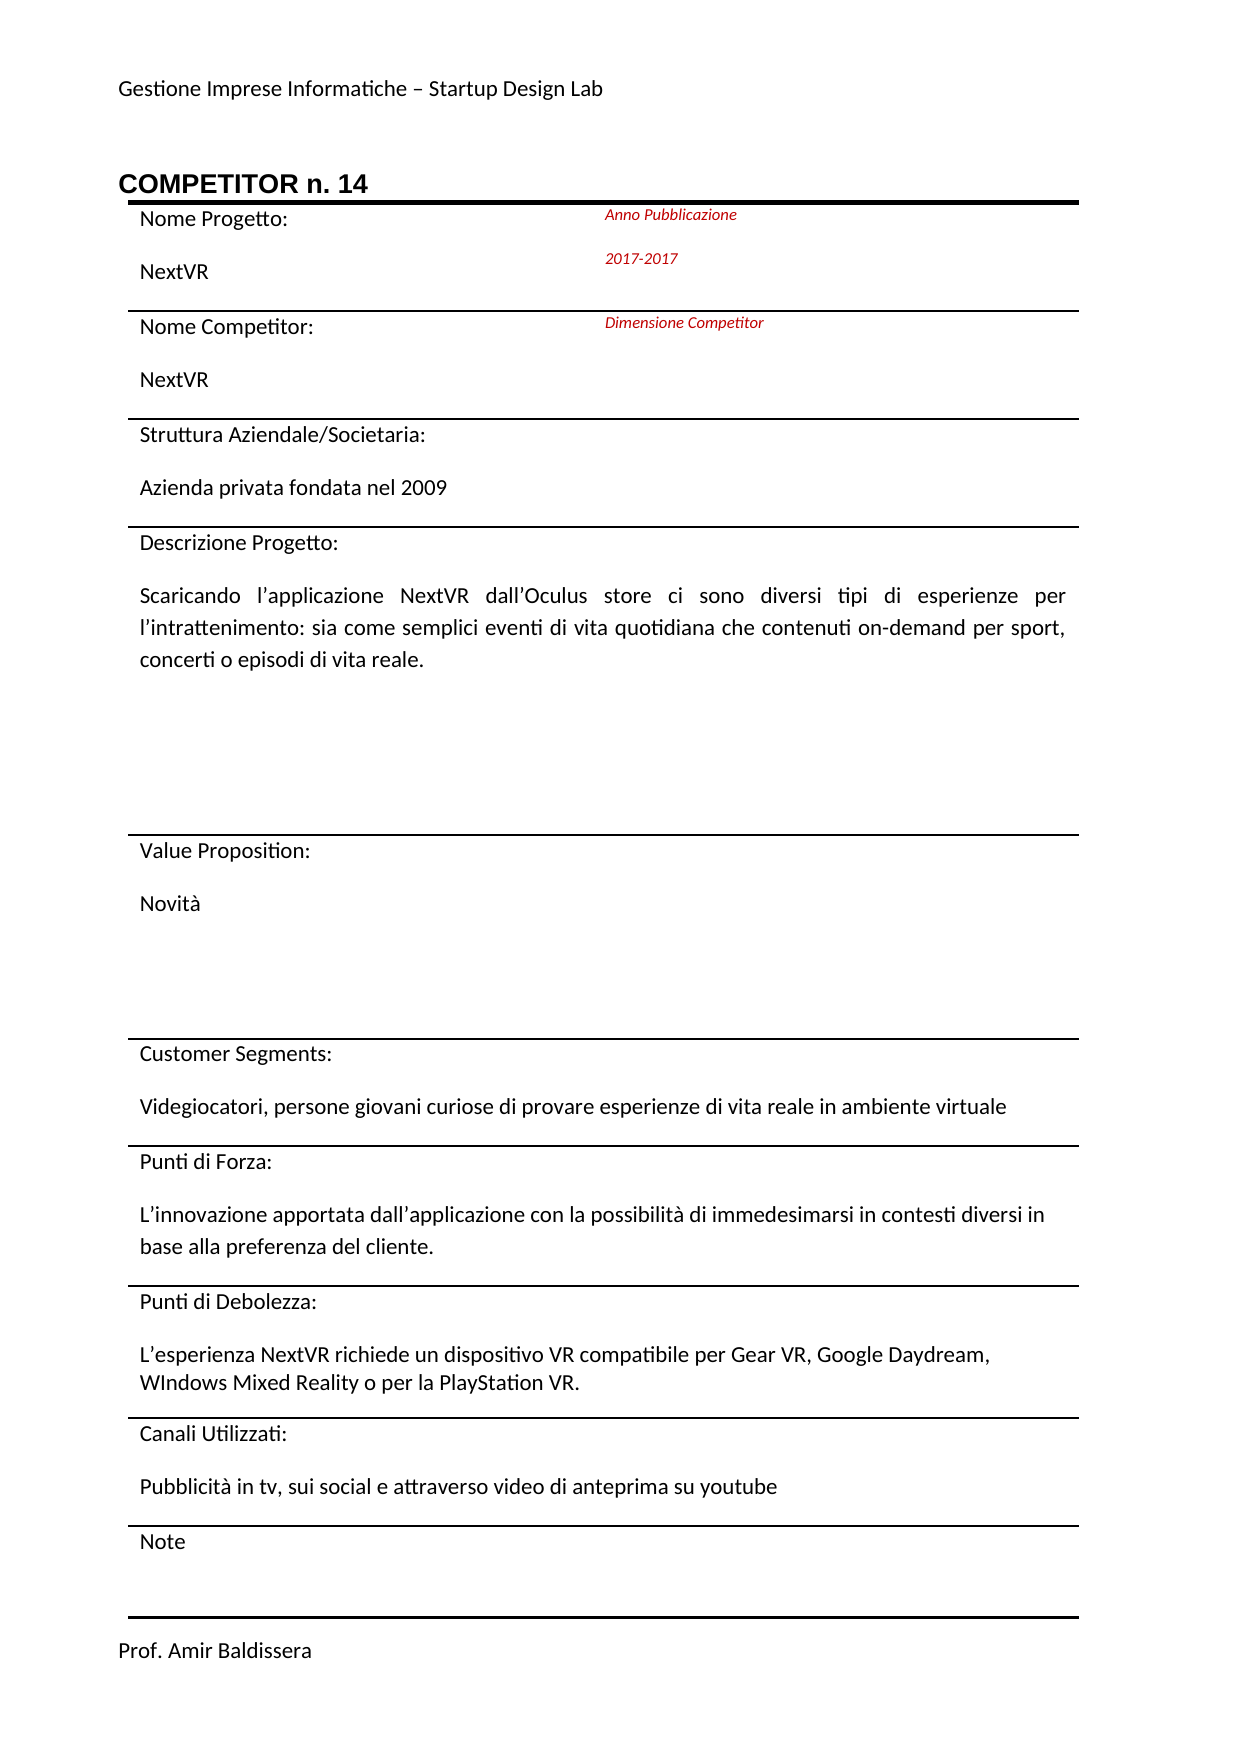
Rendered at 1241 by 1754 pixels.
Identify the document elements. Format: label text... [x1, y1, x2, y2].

table_cell Customer Segments: Videgiocatori, persone giovani curiose di provare esperienze di vita reale in ambiente virtuale [128, 1040, 1078, 1145]
table_cell Punti di Debolezza: L’esperienza NextVR richiede un dispositivo VR compatibile per Gear VR, Google Daydream, WIndows Mixed Reality o per la PlayStation VR. [128, 1287, 1078, 1417]
table_cell Descrizione Progetto: Scaricando l’applicazione NextVR dall’Oculus store ci sono diversi tipi di esperienze per l’intrattenimento: sia come semplici eventi di vita quotidiana che contenuti on-demand per sport, concerti o episodi di vita reale. [128, 528, 1078, 834]
table_cell Value Proposition: Novità [128, 836, 1078, 1037]
table_header Nome Progetto: NextVR [128, 205, 593, 310]
table_cell Punti di Forza: L’innovazione apportata dall’applicazione con la possibilità di immedesimarsi in contesti diversi in base alla preferenza del cliente. [128, 1147, 1078, 1285]
table_cell Note [128, 1527, 1078, 1616]
table_cell Dimensione Competitor [594, 312, 1078, 418]
table_cell Nome Competitor: NextVR [128, 312, 593, 418]
table_cell Struttura Aziendale/Societaria: Azienda privata fondata nel 2009 [128, 420, 1078, 526]
table_cell Canali Utilizzati: Pubblicità in tv, sui social e attraverso video di anteprima su youtube [128, 1419, 1078, 1525]
table_header Anno Pubblicazione 2017-2017 [594, 205, 1078, 310]
subtitle COMPETITOR n. 14 [118, 168, 1122, 200]
